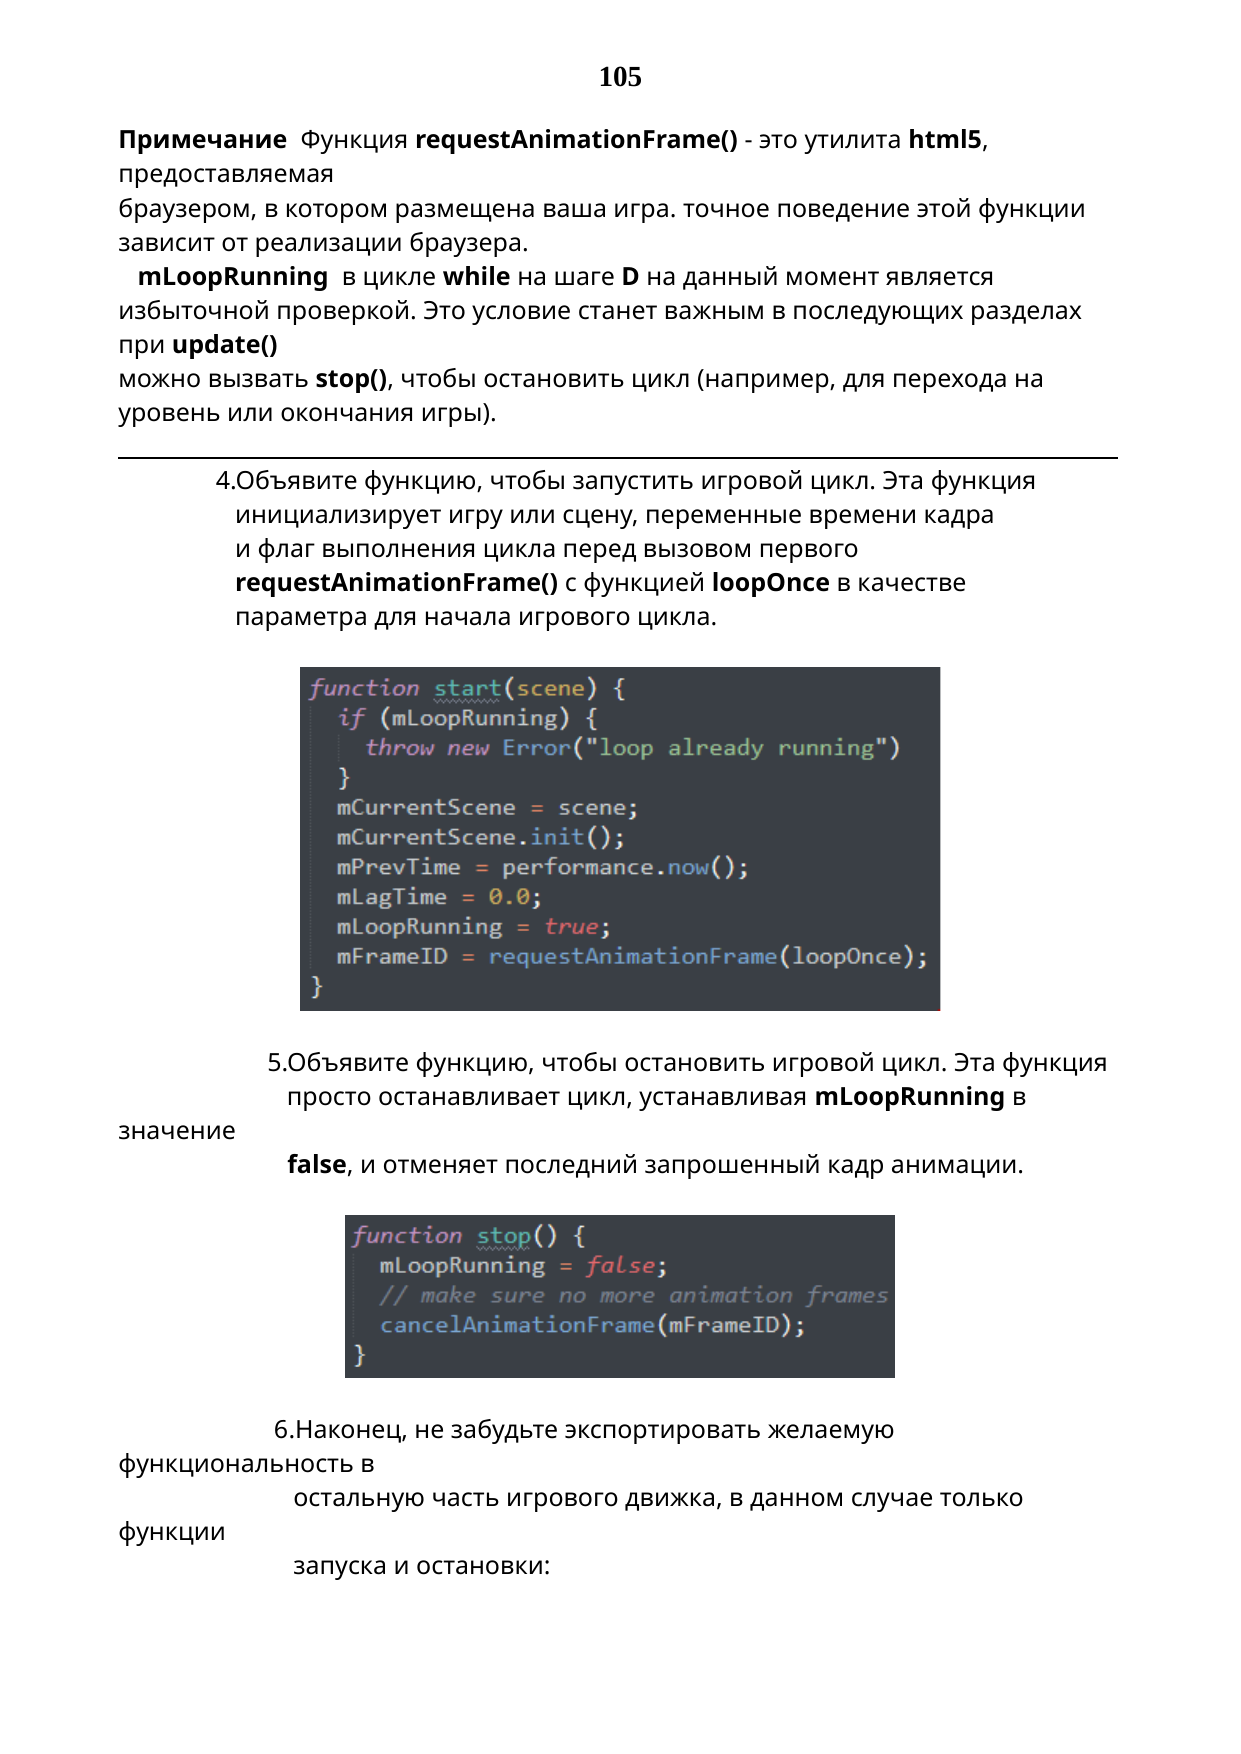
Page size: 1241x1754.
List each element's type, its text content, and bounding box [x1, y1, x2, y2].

text и флаг выполнения цикла перед вызовом первого [118, 531, 1122, 565]
text 5.Объявите функцию, чтобы остановить игровой цикл. Эта функция [118, 1045, 1122, 1079]
text mLoopRunning в цикле while на шаге D на данный момент является избыточной проверкой. Это условие станет важным в последующих разделах при update() [118, 258, 1122, 361]
picture [345, 1215, 895, 1378]
text 4.Объявите функцию, чтобы запустить игровой цикл. Эта функция [118, 463, 1122, 497]
text Примечание Функция requestAnimationFrame() - это утилита html5, предоставляемая [118, 122, 1122, 190]
text зависит от реализации браузера. [118, 224, 1122, 258]
text запуска и остановки: [118, 1548, 1122, 1582]
text браузером, в котором размещена ваша игра. точное поведение этой функции [118, 190, 1122, 224]
picture [300, 667, 941, 1011]
text просто останавливает цикл, устанавливая mLoopRunning в значение [118, 1079, 1122, 1147]
text false, и отменяет последний запрошенный кадр анимации. [118, 1147, 1122, 1181]
text можно вызвать stop(), чтобы остановить цикл (например, для перехода на уровень или окончания игры). [118, 361, 1122, 429]
text requestAnimationFrame() с функцией loopOnce в качестве [118, 565, 1122, 599]
text инициализирует игру или сцену, переменные времени кадра [118, 497, 1122, 531]
text остальную часть игрового движка, в данном случае только функции [118, 1480, 1122, 1548]
text параметра для начала игрового цикла. [118, 599, 1122, 633]
text 6.Наконец, не забудьте экспортировать желаемую функциональность в [118, 1412, 1122, 1480]
